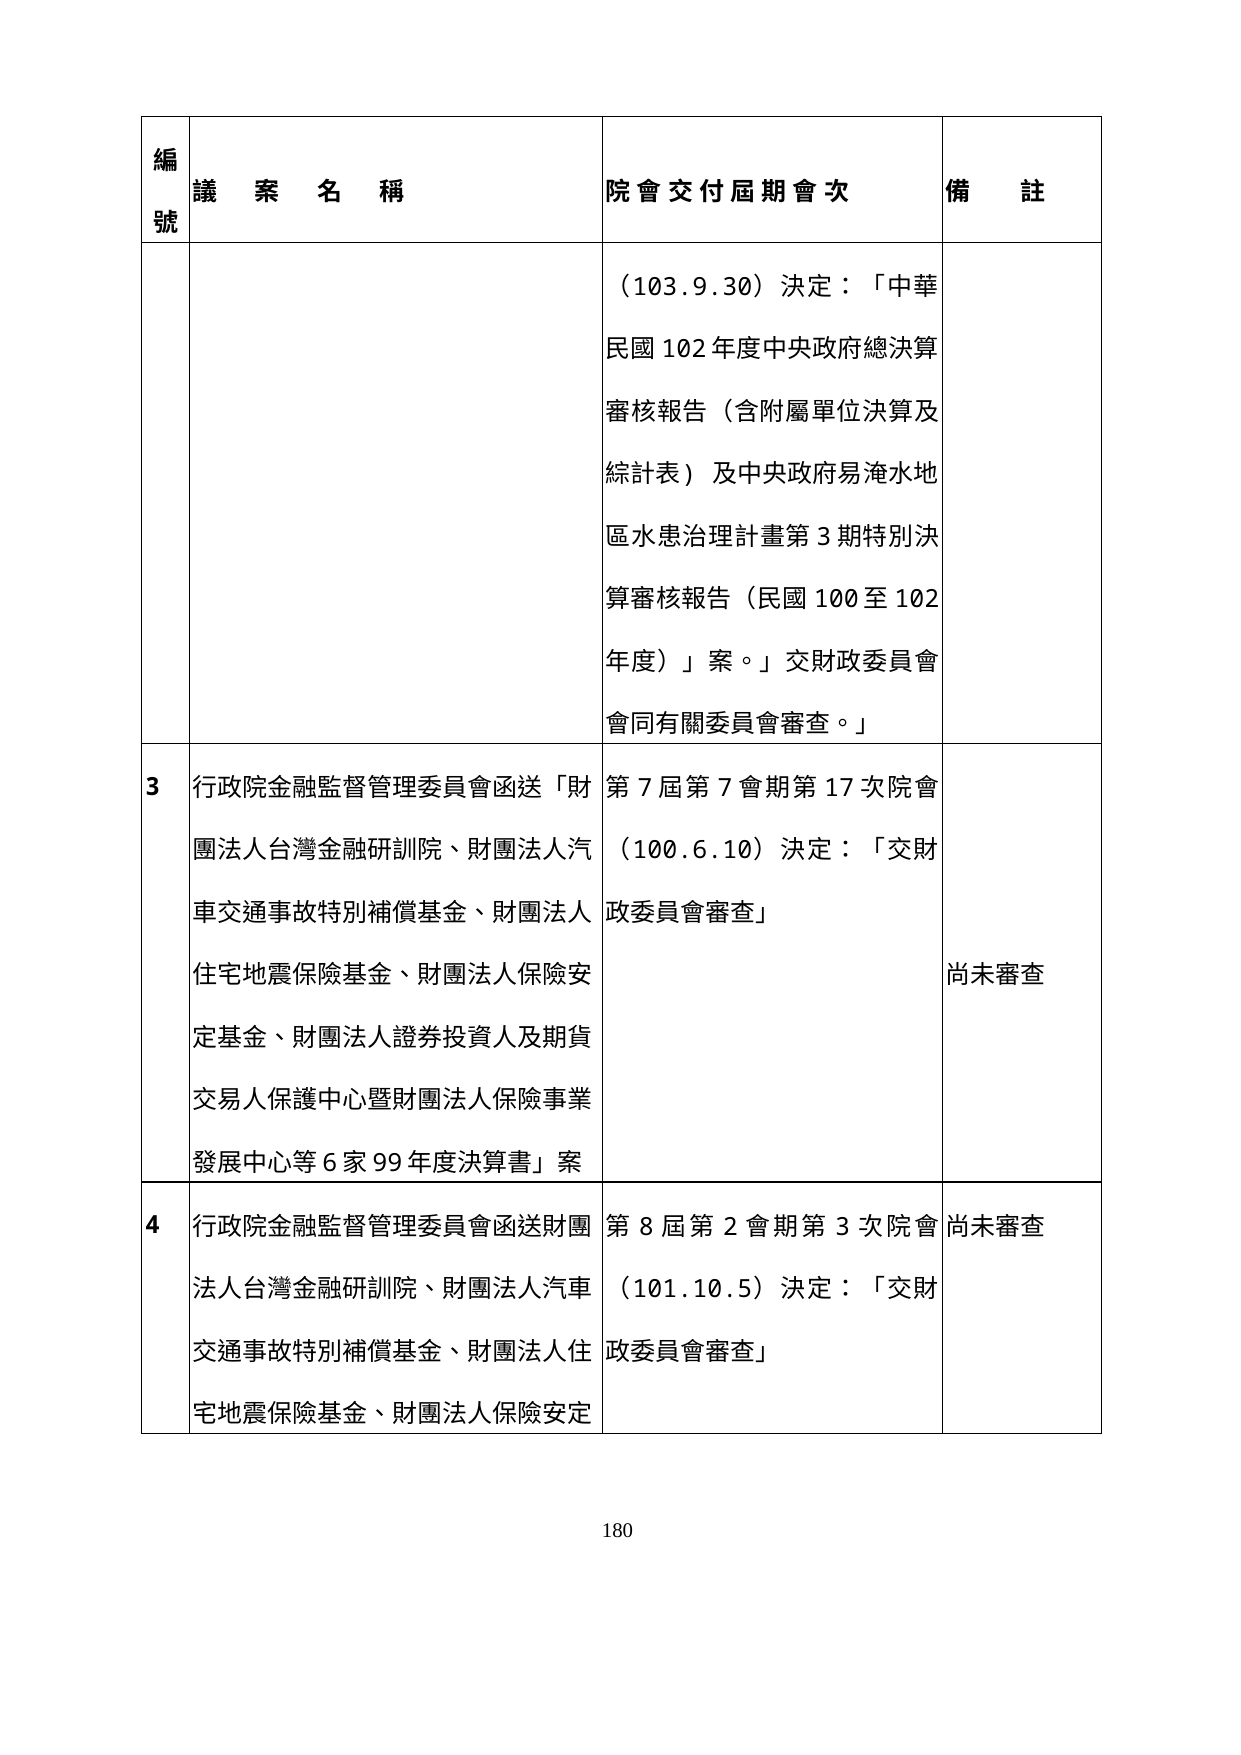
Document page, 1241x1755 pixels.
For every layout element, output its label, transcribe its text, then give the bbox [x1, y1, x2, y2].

table_header 議 案 名 稱 [190, 117, 602, 242]
table_cell [142, 1183, 189, 1432]
table_cell [142, 744, 189, 1181]
table_header 編號 [142, 117, 189, 242]
table_cell 第8屆第2會期第3次院會（101.10.5）決定：「交財政委員會審查」 [603, 1183, 942, 1432]
table_cell 尚未審查 [943, 1183, 1101, 1432]
table_cell 行政院金融監督管理委員會函送「財團法人台灣金融研訓院、財團法人汽車交通事故特別補償基金、財團法人住宅地震保險基金、財團法人保險安定基金、財團法人證券投資人及期貨交易人保護中心暨財團法人保險事業發展中心等6家99年度決算書」案 [190, 744, 602, 1181]
table_cell 尚未審查 [943, 744, 1101, 1181]
table_cell 第7屆第7會期第17次院會（100.6.10）決定：「交財政委員會審查」 [603, 744, 942, 1181]
table_cell [190, 243, 602, 743]
table_cell （103.9.30）決定：「中華民國102年度中央政府總決算審核報告（含附屬單位決算及綜計表) 及中央政府易淹水地區水患治理計畫第3期特別決算審核報告（民國100至102年度）」案。」交財政委員會會同有關委員會審查。」 [603, 243, 942, 743]
table_cell [142, 243, 189, 743]
table_cell [943, 243, 1101, 743]
table_header 備 註 [943, 117, 1101, 242]
table_header 院會交付屆期會次 [603, 117, 942, 242]
table_cell 行政院金融監督管理委員會函送財團法人台灣金融研訓院、財團法人汽車交通事故特別補償基金、財團法人住宅地震保險基金、財團法人保險安定 [190, 1183, 602, 1432]
